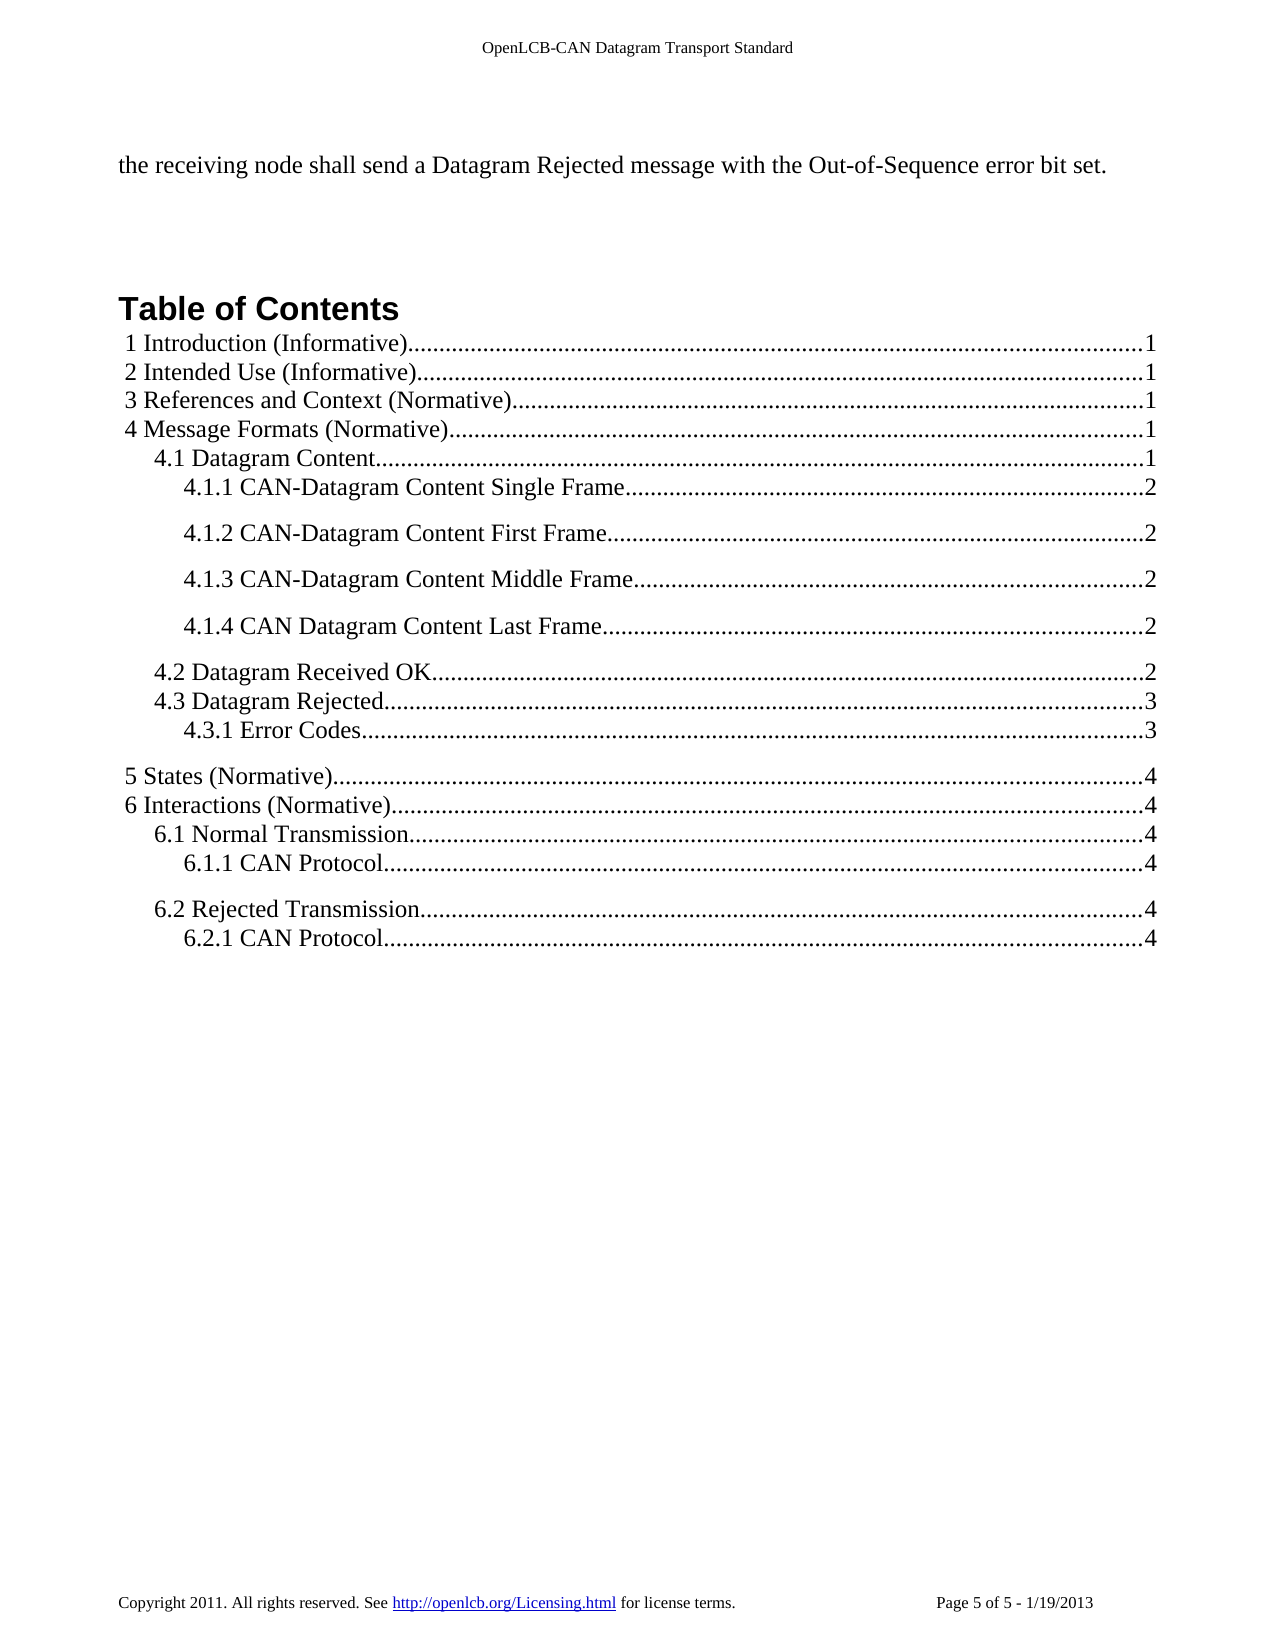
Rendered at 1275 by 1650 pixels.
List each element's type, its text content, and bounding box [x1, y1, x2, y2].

text 4.1.4 CAN Datagram Content Last Frame 2 [177, 611, 1157, 640]
text 6.1 Normal Transmission 4 [148, 819, 1157, 848]
text 4.1.2 CAN-Datagram Content First Frame 2 [177, 518, 1157, 547]
text 1 Introduction (Informative) 1 [118, 328, 1157, 357]
text 6.1.1 CAN Protocol 4 [177, 848, 1157, 876]
text 3 References and Context (Normative) 1 [118, 385, 1157, 414]
text 5 States (Normative) 4 [118, 761, 1157, 790]
text 6.2 Rejected Transmission 4 [148, 894, 1157, 923]
text 6 Interactions (Normative) 4 [118, 790, 1157, 819]
text 4 Message Formats (Normative) 1 [118, 414, 1157, 443]
text 4.2 Datagram Received OK 2 [148, 657, 1157, 686]
text 4.1 Datagram Content 1 [148, 443, 1157, 472]
text 4.1.1 CAN-Datagram Content Single Frame 2 [177, 472, 1157, 500]
text 4.3.1 Error Codes 3 [177, 715, 1157, 744]
text the receiving node shall send a Datagram Rejected message with the Out-of-Sequence error bit set. [118, 150, 1157, 179]
text 6.2.1 CAN Protocol 4 [177, 923, 1157, 952]
subtitle Table of Contents [118, 289, 1157, 328]
text 4.3 Datagram Rejected 3 [148, 686, 1157, 715]
text 4.1.3 CAN-Datagram Content Middle Frame 2 [177, 564, 1157, 593]
text 2 Intended Use (Informative) 1 [118, 357, 1157, 385]
